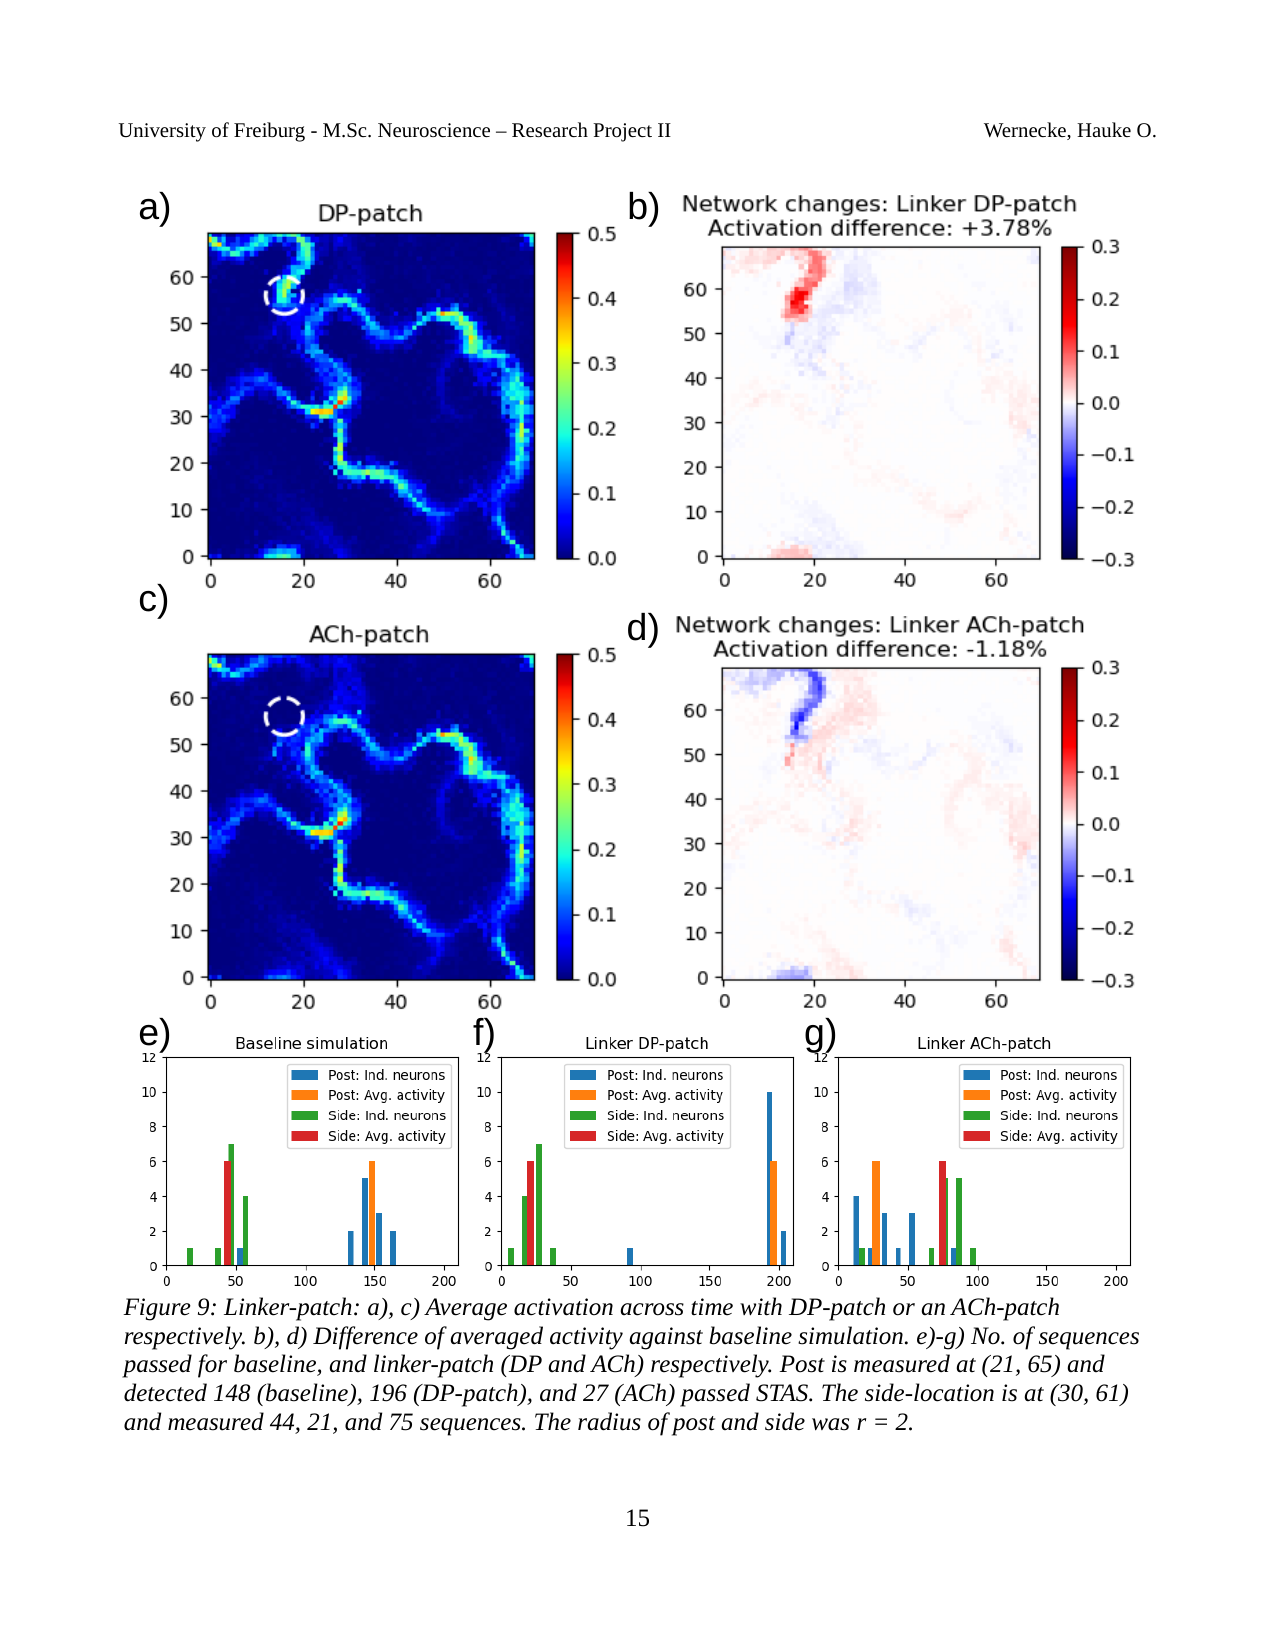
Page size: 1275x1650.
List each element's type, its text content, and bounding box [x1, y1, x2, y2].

picture [810, 1029, 1146, 1292]
text Figure 9: Linker-patch: a), c) Average activation across time with DP-patch or an ACh-patch respectively. b), d) Difference of averaged activity against baseline simulation. e)-g) No. of sequences passed for baseline, and linker-patch (DP and ACh) respectively. Post is measured at (21, 65) and detected 148 (baseline), 196 (DP-patch), and 27 (ACh) passed STAS. The side-location is at (30, 61) and measured 44, 21, and 75 sequences. The radius of post and side was r = 2. [123, 189, 1145, 1464]
picture [633, 201, 643, 217]
picture [156, 616, 1136, 1026]
picture [810, 1042, 819, 1050]
picture [631, 622, 641, 638]
picture [810, 1029, 819, 1043]
picture [156, 194, 1136, 605]
text [123, 177, 1145, 189]
picture [138, 1029, 809, 1292]
picture [631, 616, 641, 622]
picture [143, 1029, 154, 1033]
